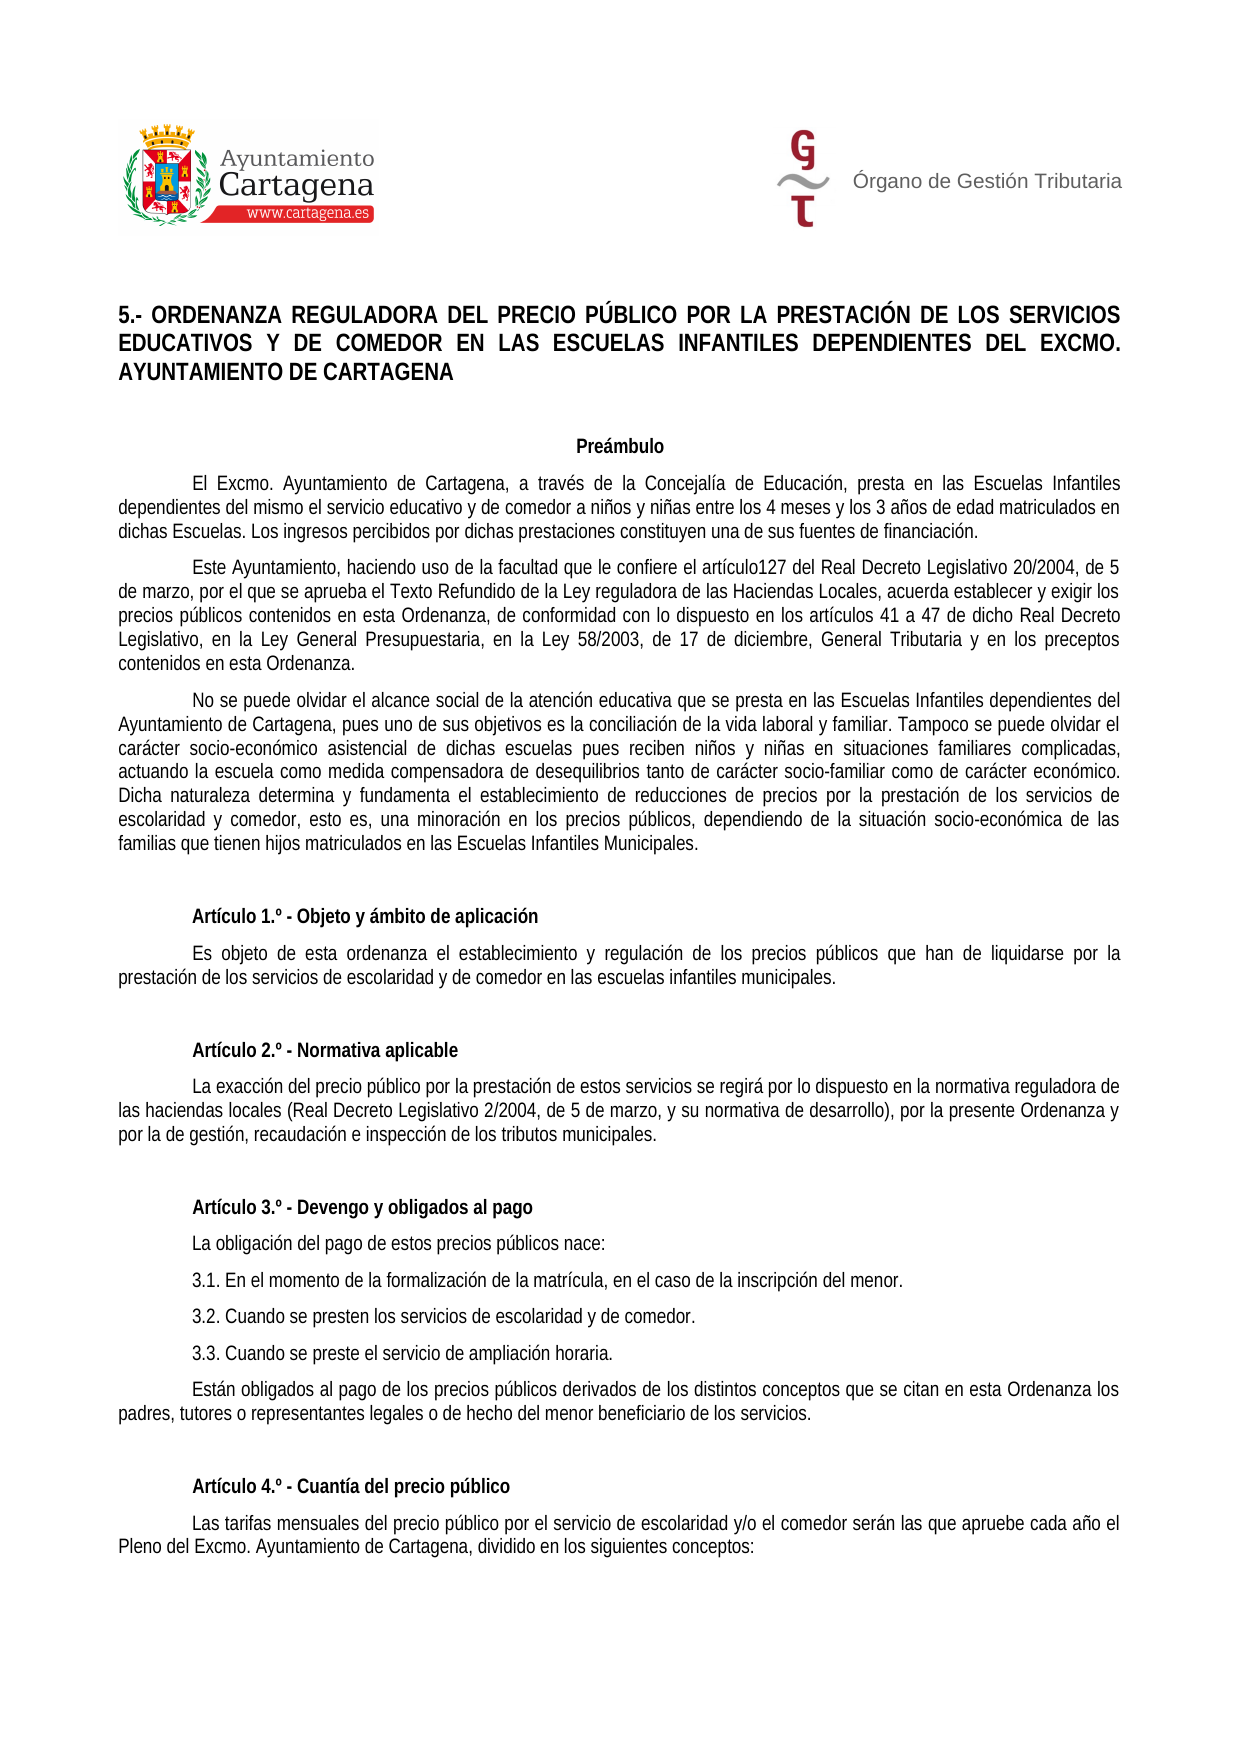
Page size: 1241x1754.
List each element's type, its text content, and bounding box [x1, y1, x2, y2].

text 5.- ORDENANZA REGULADORA DEL PRECIO PÚBLICO POR LA PRESTACIÓN DE LOS SERVICIOS EDUCATIVOS Y DE COMEDOR EN LAS ESCUELAS INFANTILES DEPENDIENTES DEL EXCMO. AYUNTAMIENTO DE CARTAGENA [118, 299, 1122, 386]
text Artículo 4.º - Cuantía del precio público [118, 1474, 1122, 1498]
text Artículo 2.º - Normativa aplicable [118, 1038, 1122, 1062]
text Están obligados al pago de los precios públicos derivados de los distintos conceptos que se citan en esta Ordenanza los padres, tutores o representantes legales o de hecho del menor beneficiario de los servicios. [118, 1377, 1122, 1425]
text Preámbulo [118, 434, 1122, 458]
text Este Ayuntamiento, haciendo uso de la facultad que le confiere el artículo127 del Real Decreto Legislativo 20/2004, de 5 de marzo, por el que se aprueba el Texto Refundido de la Ley reguladora de las Haciendas Locales, acuerda establecer y exigir los precios públicos contenidos en esta Ordenanza, de conformidad con lo dispuesto en los artículos 41 a 47 de dicho Real Decreto Legislativo, en la Ley General Presupuestaria, en la Ley 58/2003, de 17 de diciembre, General Tributaria y en los preceptos contenidos en esta Ordenanza. [118, 555, 1122, 675]
text 3.2. Cuando se presten los servicios de escolaridad y de comedor. [118, 1304, 1122, 1328]
text El Excmo. Ayuntamiento de Cartagena, a través de la Concejalía de Educación, presta en las Escuelas Infantiles dependientes del mismo el servicio educativo y de comedor a niños y niñas entre los 4 meses y los 3 años de edad matriculados en dichas Escuelas. Los ingresos percibidos por dichas prestaciones constituyen una de sus fuentes de financiación. [118, 471, 1122, 543]
text La obligación del pago de estos precios públicos nace: [118, 1231, 1122, 1255]
text 3.3. Cuando se preste el servicio de ampliación horaria. [118, 1341, 1122, 1365]
text Artículo 1.º - Objeto y ámbito de aplicación [118, 904, 1122, 928]
text No se puede olvidar el alcance social de la atención educativa que se presta en las Escuelas Infantiles dependientes del Ayuntamiento de Cartagena, pues uno de sus objetivos es la conciliación de la vida laboral y familiar. Tampoco se puede olvidar el carácter socio-económico asistencial de dichas escuelas pues reciben niños y niñas en situaciones familiares complicadas, actuando la escuela como medida compensadora de desequilibrios tanto de carácter socio-familiar como de carácter económico. Dicha naturaleza determina y fundamenta el establecimiento de reducciones de precios por la prestación de los servicios de escolaridad y comedor, esto es, una minoración en los precios públicos, dependiendo de la situación socio-económica de las familias que tienen hijos matriculados en las Escuelas Infantiles Municipales. [118, 688, 1122, 855]
text Las tarifas mensuales del precio público por el servicio de escolaridad y/o el comedor serán las que apruebe cada año el Pleno del Excmo. Ayuntamiento de Cartagena, dividido en los siguientes conceptos: [118, 1511, 1122, 1558]
text Es objeto de esta ordenanza el establecimiento y regulación de los precios públicos que han de liquidarse por la prestación de los servicios de escolaridad y de comedor en las escuelas infantiles municipales. [118, 941, 1122, 989]
text 3.1. En el momento de la formalización de la matrícula, en el caso de la inscripción del menor. [118, 1268, 1122, 1292]
text La exacción del precio público por la prestación de estos servicios se regirá por lo dispuesto en la normativa reguladora de las haciendas locales (Real Decreto Legislativo 2/2004, de 5 de marzo, y su normativa de desarrollo), por la presente Ordenanza y por la de gestión, recaudación e inspección de los tributos municipales. [118, 1074, 1122, 1146]
text Artículo 3.º - Devengo y obligados al pago [118, 1195, 1122, 1219]
picture [117, 119, 379, 236]
